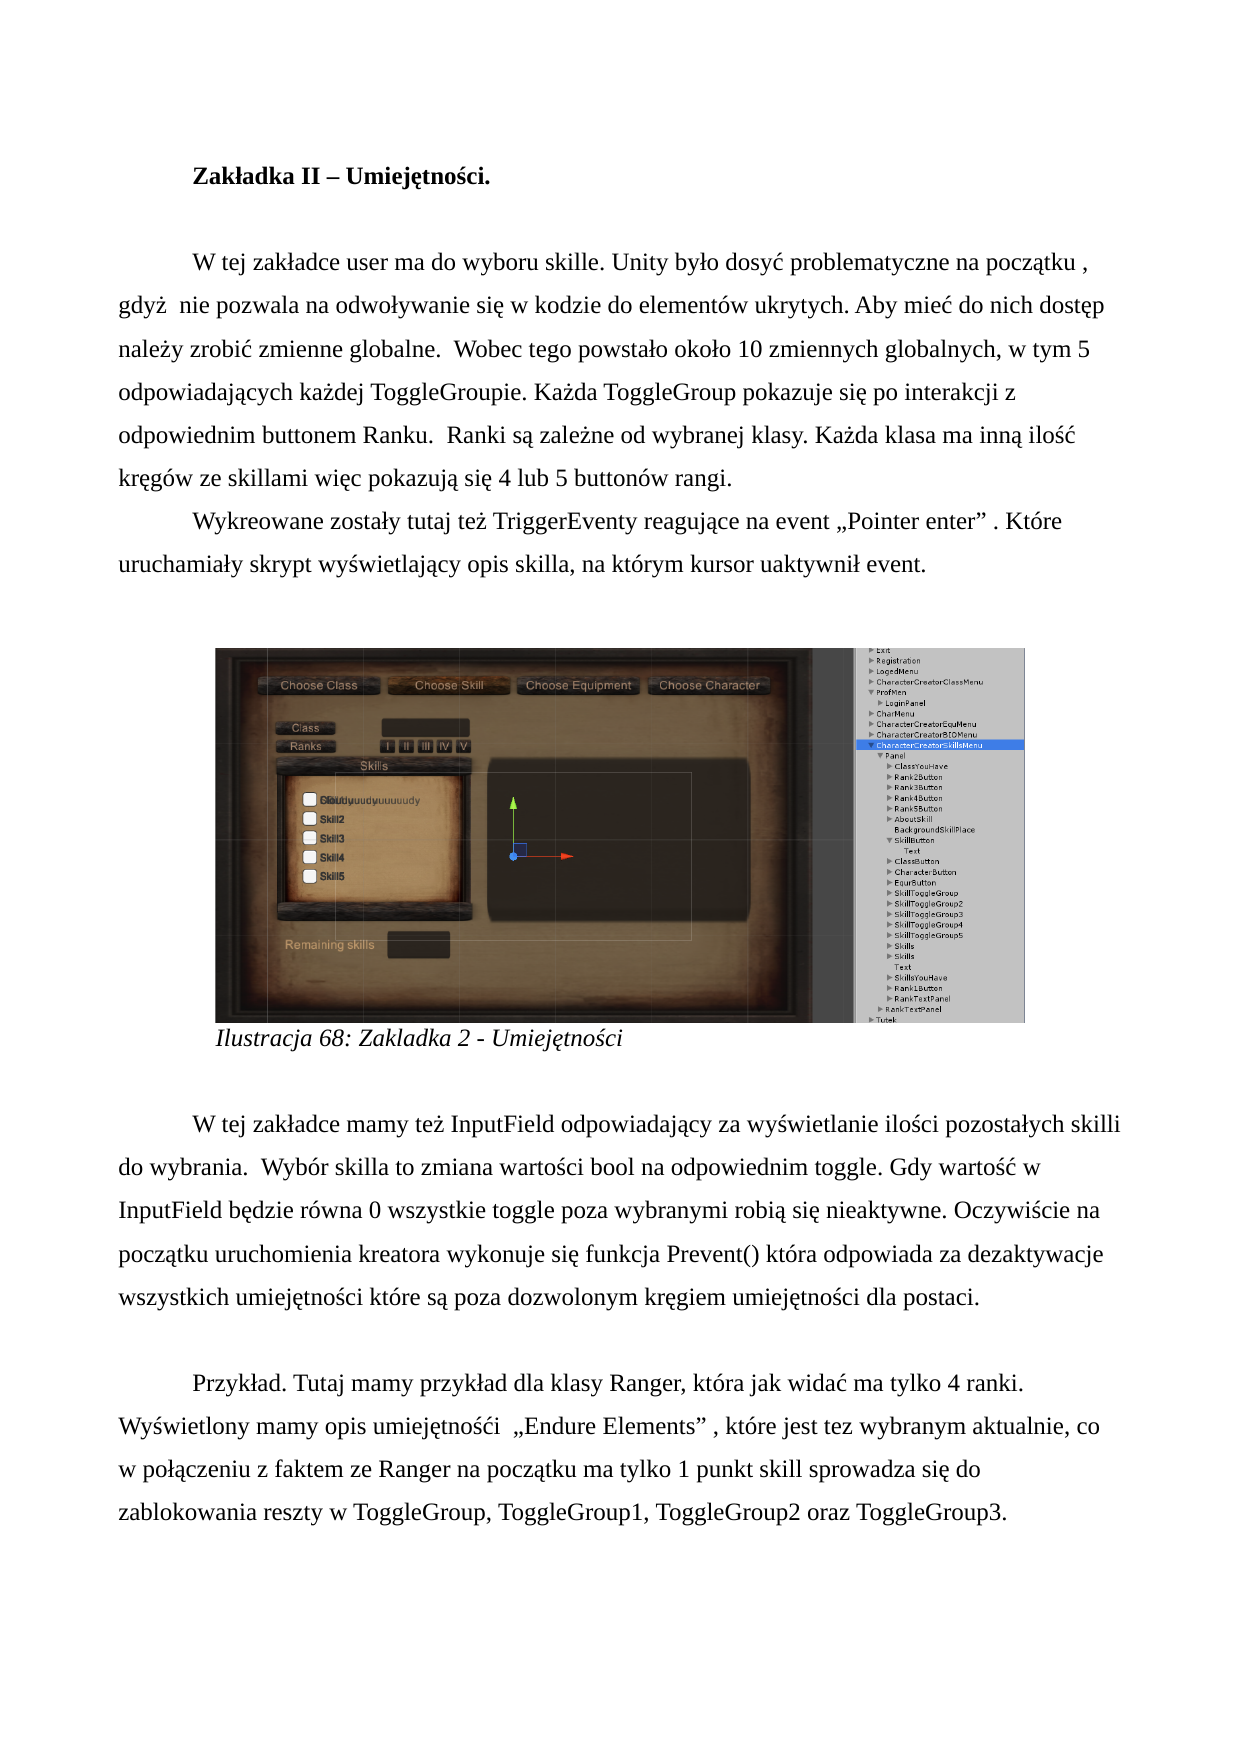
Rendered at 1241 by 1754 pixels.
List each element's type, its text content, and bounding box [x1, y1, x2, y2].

text Zakładka II – Umiejętności. [118, 161, 1122, 190]
text Przykład. Tutaj mamy przykład dla klasy Ranger, która jak widać ma tylko 4 ranki. Wyświetlony mamy opis umiejętnośći „Endure Elements” , które jest tez wybranym aktualnie, co w połączeniu z faktem ze Ranger na początku ma tylko 1 punkt skill sprowadza się do zablokowania reszty w ToggleGroup, ToggleGroup1, ToggleGroup2 oraz ToggleGroup3. [118, 1368, 1122, 1526]
text W tej zakładce mamy też InputField odpowiadający za wyświetlanie ilości pozostałych skilli do wybrania. Wybór skilla to zmiana wartości bool na odpowiednim toggle. Gdy wartość w InputField będzie równa 0 wszystkie toggle poza wybranymi robią się nieaktywne. Oczywiście na początku uruchomienia kreatora wykonuje się funkcja Prevent() która odpowiada za dezaktywacje wszystkich umiejętności które są poza dozwolonym kręgiem umiejętności dla postaci. [118, 1109, 1122, 1311]
text W tej zakładce user ma do wyboru skille. Unity było dosyć problematyczne na początku , gdyż nie pozwala na odwoływanie się w kodzie do elementów ukrytych. Aby mieć do nich dostęp należy zrobić zmienne globalne. Wobec tego powstało około 10 zmiennych globalnych, w tym 5 odpowiadających każdej ToggleGroupie. Każda ToggleGroup pokazuje się po interakcji z odpowiednim buttonem Ranku. Ranki są zależne od wybranej klasy. Każda klasa ma inną ilość kręgów ze skillami więc pokazują się 4 lub 5 buttonów rangi. [118, 247, 1122, 492]
text Wykreowane zostały tutaj też TriggerEventy reagujące na event „Pointer enter” . Które uruchamiały skrypt wyświetlający opis skilla, na którym kursor uaktywnił event. [118, 506, 1122, 578]
picture [215, 648, 1025, 1023]
text Ilustracja 68: Zakladka 2 - Umiejętności [215, 1023, 1025, 1052]
